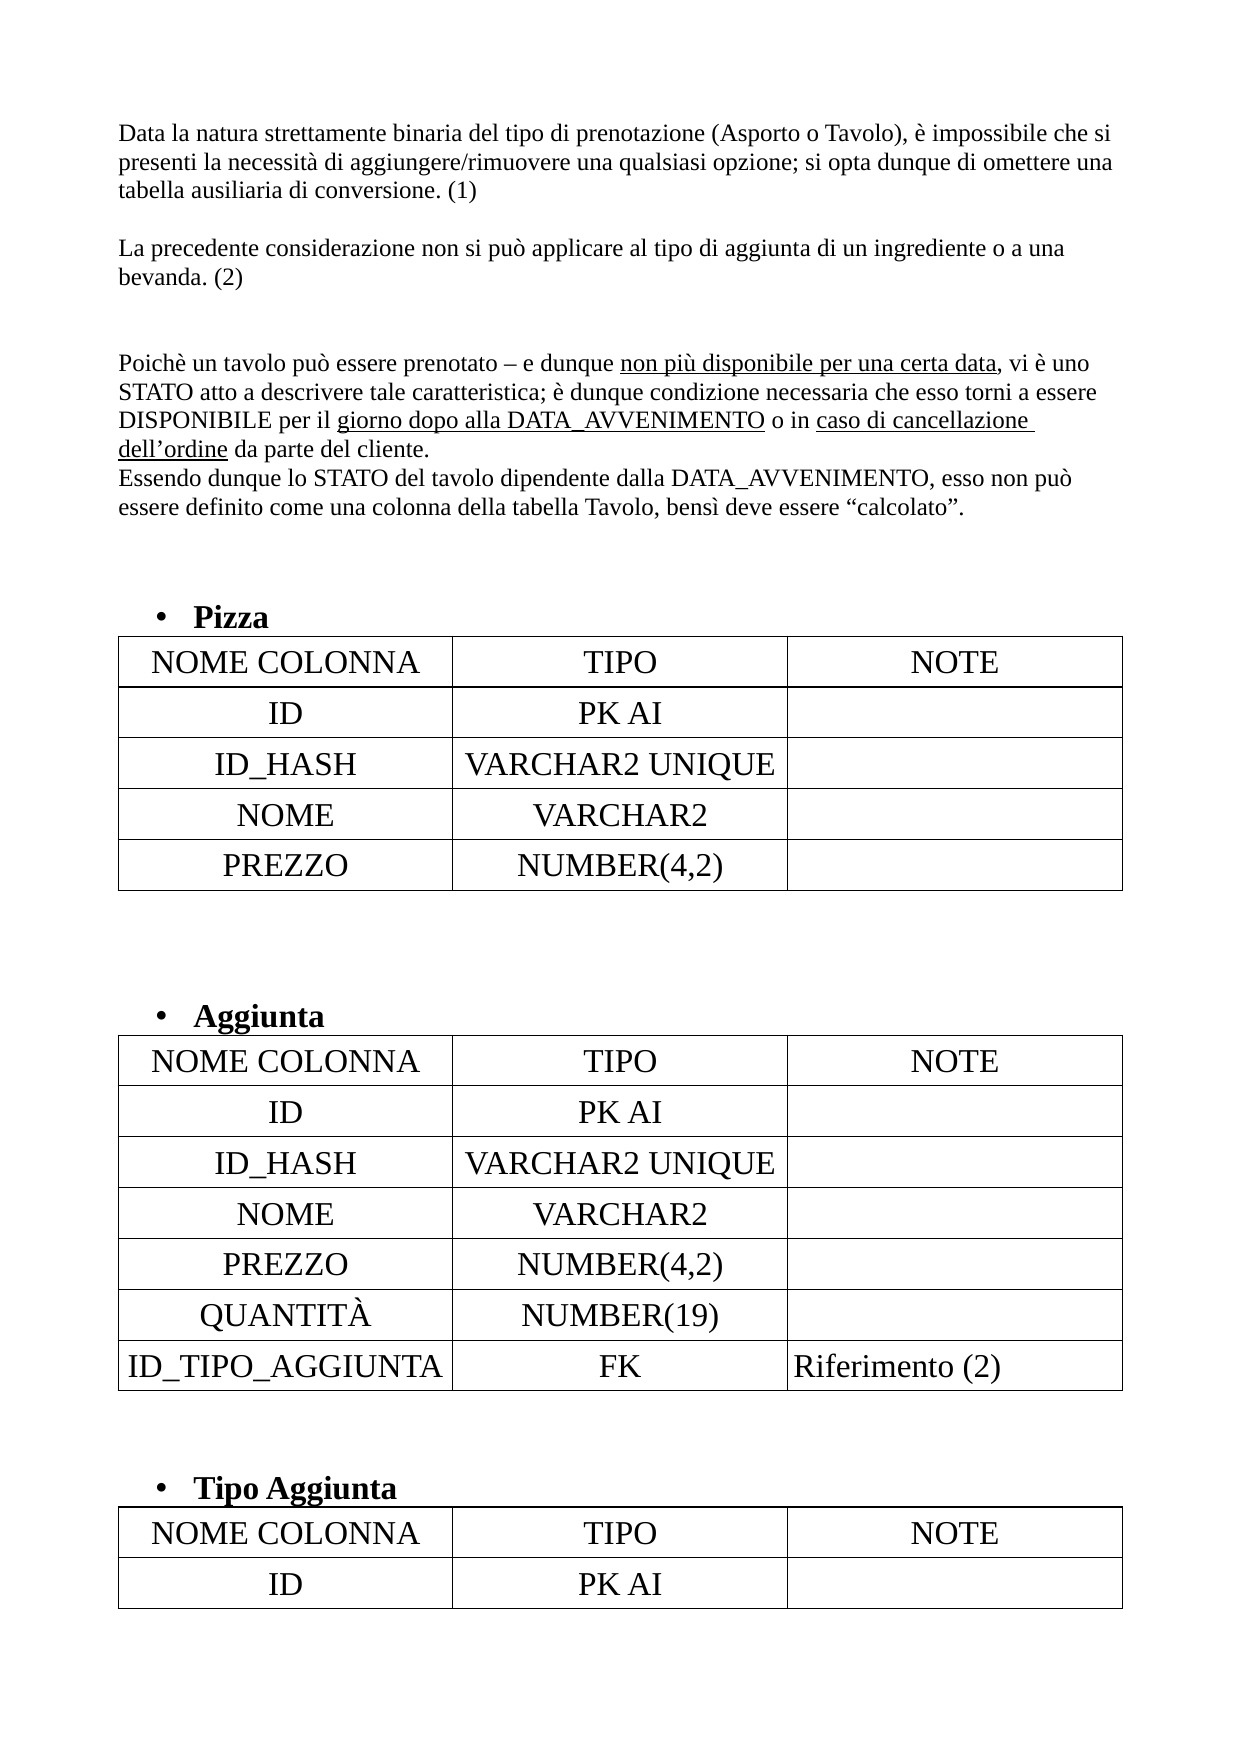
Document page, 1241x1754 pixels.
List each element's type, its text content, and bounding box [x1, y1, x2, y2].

table_cell ID [119, 1558, 452, 1608]
table_cell ID [119, 688, 452, 737]
table_header TIPO [453, 637, 787, 686]
table_cell NOME [119, 1188, 452, 1238]
table_cell FK [453, 1341, 787, 1390]
table_cell [788, 1188, 1122, 1238]
table_cell QUANTITÀ [119, 1290, 452, 1339]
table_cell VARCHAR2 UNIQUE [453, 738, 787, 788]
table_cell PK AI [453, 688, 787, 737]
table_cell PK AI [453, 1086, 787, 1136]
table_header TIPO [453, 1508, 787, 1557]
table_cell NUMBER(4,2) [453, 1239, 787, 1289]
table_cell [788, 688, 1122, 737]
table_cell NUMBER(4,2) [453, 840, 787, 890]
table_cell [788, 1290, 1122, 1339]
text Poichè un tavolo può essere prenotato – e dunque non più disponibile per una certa data, vi è uno STATO atto a descrivere tale caratteristica; è dunque condizione necessaria che esso torni a essere DISPONIBILE per il giorno dopo alla DATA_AVVENIMENTO o in caso di cancellazione dell’ordine da parte del cliente. [118, 348, 1122, 463]
table_header NOME COLONNA [119, 637, 452, 686]
list Tipo Aggiunta [156, 1468, 1122, 1506]
table_cell VARCHAR2 UNIQUE [453, 1137, 787, 1187]
table_cell [788, 840, 1122, 890]
table_header NOME COLONNA [119, 1036, 452, 1085]
text Essendo dunque lo STATO del tavolo dipendente dalla DATA_AVVENIMENTO, esso non può essere definito come una colonna della tabella Tavolo, bensì deve essere “calcolato”. [118, 463, 1122, 521]
table_header TIPO [453, 1036, 787, 1085]
table_cell ID_HASH [119, 738, 452, 788]
table_cell [788, 1086, 1122, 1136]
table_cell [788, 1558, 1122, 1608]
table_cell PREZZO [119, 1239, 452, 1289]
table_cell PK AI [453, 1558, 787, 1608]
table_header NOTE [788, 637, 1122, 686]
list Aggiunta [156, 996, 1122, 1034]
table_cell [788, 1239, 1122, 1289]
table_cell NUMBER(19) [453, 1290, 787, 1339]
list Pizza [156, 597, 1122, 636]
table_cell ID_TIPO_AGGIUNTA [119, 1341, 452, 1390]
table_header NOTE [788, 1508, 1122, 1557]
table_cell VARCHAR2 [453, 789, 787, 839]
table_cell [788, 738, 1122, 788]
table_cell Riferimento (2) [788, 1341, 1122, 1390]
table_header NOTE [788, 1036, 1122, 1085]
text La precedente considerazione non si può applicare al tipo di aggiunta di un ingrediente o a una bevanda. (2) [118, 233, 1122, 291]
table_cell VARCHAR2 [453, 1188, 787, 1238]
table_cell NOME [119, 789, 452, 839]
table_cell ID [119, 1086, 452, 1136]
table_cell [788, 789, 1122, 839]
table_cell [788, 1137, 1122, 1187]
text Data la natura strettamente binaria del tipo di prenotazione (Asporto o Tavolo), è impossibile che si presenti la necessità di aggiungere/rimuovere una qualsiasi opzione; si opta dunque di omettere una tabella ausiliaria di conversione. (1) [118, 118, 1122, 204]
table_cell ID_HASH [119, 1137, 452, 1187]
table_header NOME COLONNA [119, 1508, 452, 1557]
table_cell PREZZO [119, 840, 452, 890]
